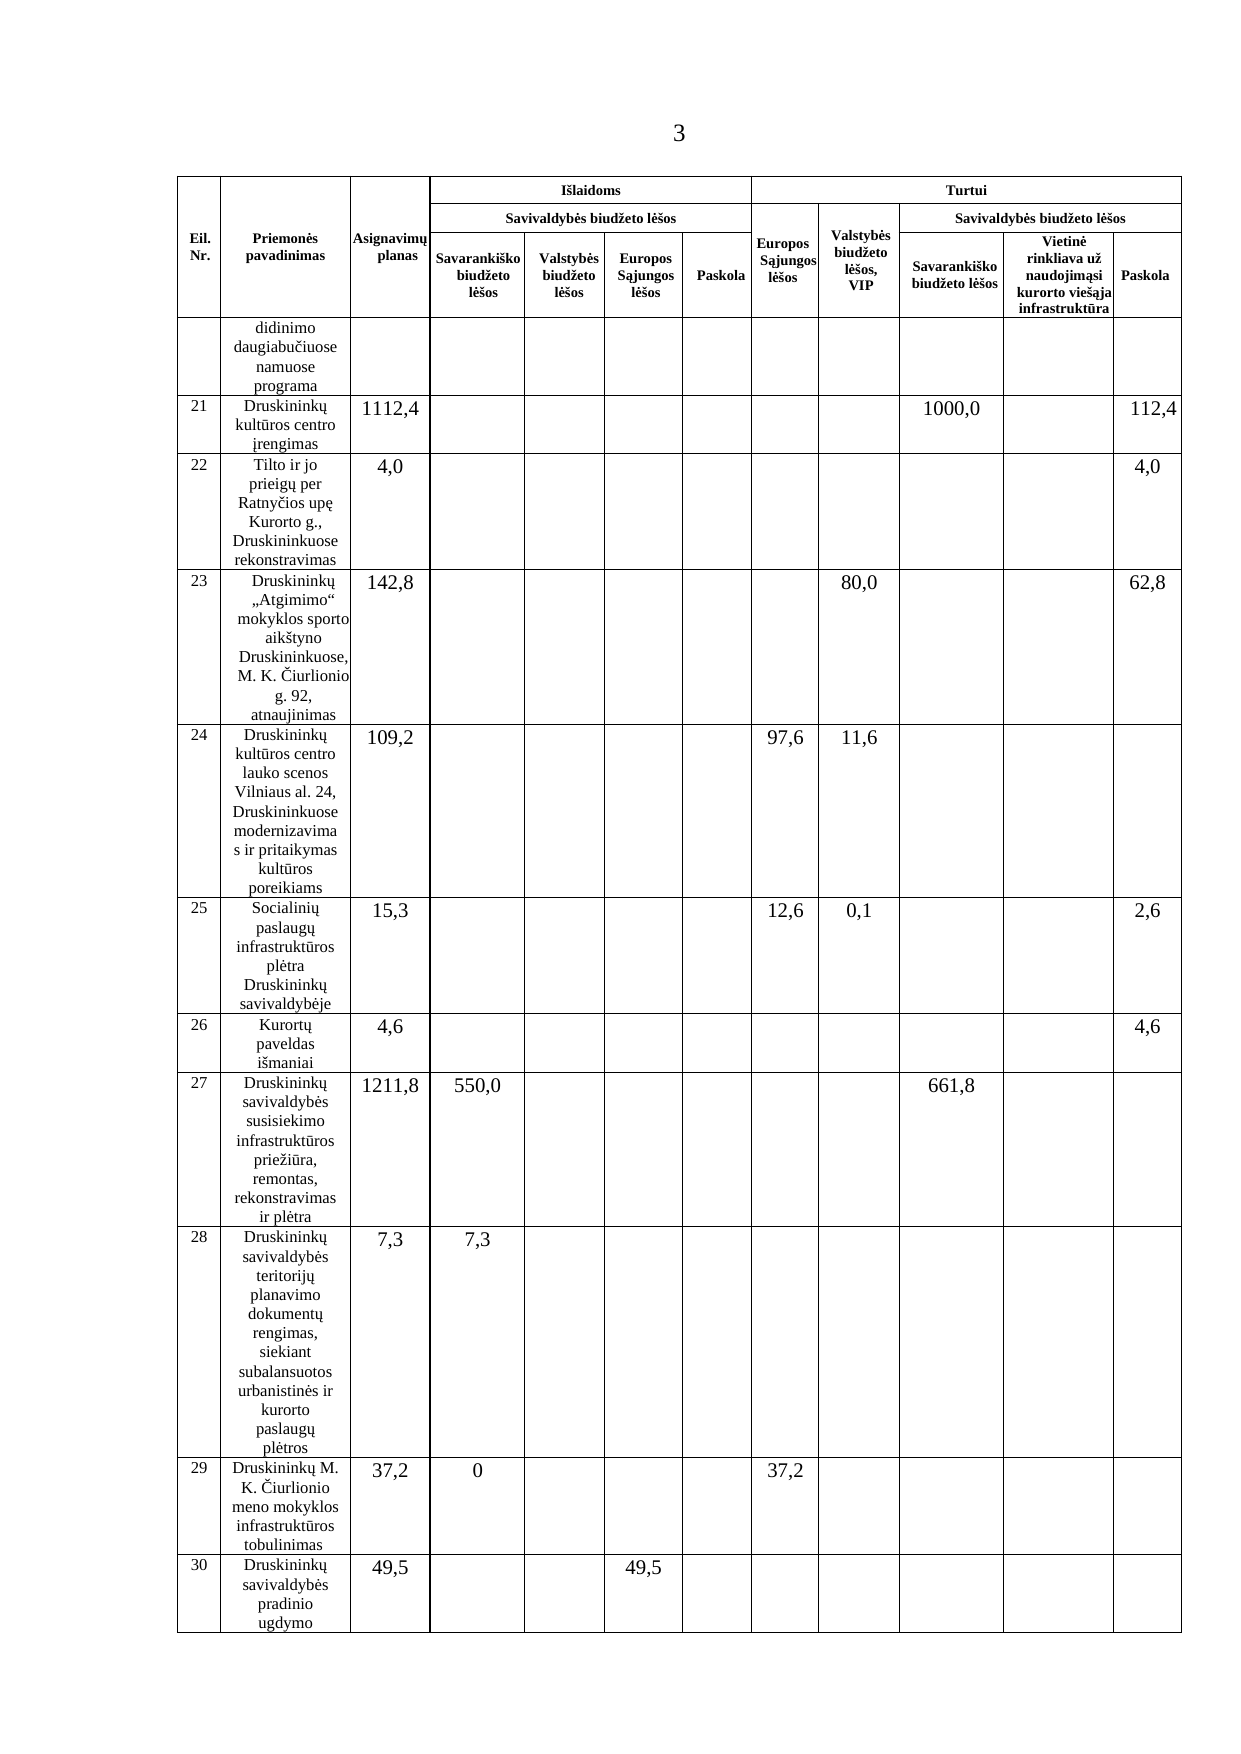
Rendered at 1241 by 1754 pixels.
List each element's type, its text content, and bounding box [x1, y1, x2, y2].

table_cell Europos Sąjungos lėšos [605, 233, 682, 317]
table_cell 23 [178, 570, 220, 724]
table_cell Druskininkų kultūros centro lauko scenos Vilniaus al. 24, Druskininkuose modernizavimas ir pritaikymas kultūros poreikiams [221, 725, 350, 897]
table_cell [431, 396, 524, 453]
table_cell 22 [178, 454, 220, 569]
table_cell 0,1 [819, 898, 899, 1013]
table_cell [819, 1458, 899, 1554]
table_cell [819, 396, 899, 453]
table_cell 112,4 [1114, 396, 1181, 453]
table_cell [1114, 1227, 1181, 1457]
table_header Išlaidoms [431, 177, 751, 203]
table_cell Druskininkų „Atgimimo“ mokyklos sporto aikštyno Druskininkuose, M. K. Čiurlionio g. 92, atnaujinimas [221, 570, 350, 724]
table_cell [351, 318, 429, 395]
table_cell Tilto ir jo prieigų per Ratnyčios upę Kurorto g., Druskininkuose rekonstravimas [221, 454, 350, 569]
table_cell 26 [178, 1014, 220, 1072]
table_cell 21 [178, 396, 220, 453]
table_cell [525, 318, 604, 395]
table_cell [1004, 1014, 1113, 1072]
table_cell 4,6 [351, 1014, 429, 1072]
table_cell [1114, 1073, 1181, 1226]
table_cell [525, 1555, 604, 1632]
table_cell [752, 570, 818, 724]
table_cell [752, 318, 818, 395]
table_cell [605, 1458, 682, 1554]
table_cell 2,6 [1114, 898, 1181, 1013]
table_cell [900, 1458, 1003, 1554]
table_cell 25 [178, 898, 220, 1013]
table_cell 37,2 [752, 1458, 818, 1554]
table_cell 661,8 [900, 1073, 1003, 1226]
table_cell [683, 1073, 751, 1226]
table_cell [431, 898, 524, 1013]
table_cell 4,0 [351, 454, 429, 569]
table_cell 142,8 [351, 570, 429, 724]
table_cell [525, 1458, 604, 1554]
table_cell [683, 898, 751, 1013]
table_cell [605, 1073, 682, 1226]
table_cell 30 [178, 1555, 220, 1632]
table_cell Europos Sąjungos lėšos [752, 204, 818, 317]
table_cell Socialinių paslaugų infrastruktūros plėtra Druskininkų savivaldybėje [221, 898, 350, 1013]
table_cell 49,5 [351, 1555, 429, 1632]
table_cell [1004, 725, 1113, 897]
table_cell [525, 570, 604, 724]
table_cell didinimo daugiabučiuose namuose programa [221, 318, 350, 395]
table_cell [752, 454, 818, 569]
table_cell Paskola [683, 233, 751, 317]
table_cell [900, 454, 1003, 569]
table_cell [525, 1073, 604, 1226]
table_cell [605, 898, 682, 1013]
table_cell 27 [178, 1073, 220, 1226]
table_cell [752, 396, 818, 453]
table_cell 12,6 [752, 898, 818, 1013]
table_cell [525, 1227, 604, 1457]
table_cell Druskininkų M. K. Čiurlionio meno mokyklos infrastruktūros tobulinimas [221, 1458, 350, 1554]
table_cell 24 [178, 725, 220, 897]
table_header Eil. Nr. [178, 177, 220, 317]
table_cell [525, 1014, 604, 1072]
table_cell [431, 454, 524, 569]
table_cell Paskola [1114, 233, 1181, 317]
table_cell [683, 396, 751, 453]
table_cell Vietinė rinkliava už naudojimąsi kurorto viešąja infrastruktūra [1004, 233, 1113, 317]
table_cell [683, 1014, 751, 1072]
table_cell [605, 1014, 682, 1072]
table_cell [683, 570, 751, 724]
table_cell Valstybės biudžeto lėšos [525, 233, 604, 317]
table_header Priemonės pavadinimas [221, 177, 350, 317]
table_cell [683, 1227, 751, 1457]
table_cell 7,3 [351, 1227, 429, 1457]
table_cell [819, 1555, 899, 1632]
table_cell [1004, 898, 1113, 1013]
table_cell [1004, 1073, 1113, 1226]
table_cell Savivaldybės biudžeto lėšos [900, 204, 1181, 232]
table_cell [752, 1073, 818, 1226]
table_cell [178, 318, 220, 395]
table_cell [683, 1458, 751, 1554]
table_cell [605, 570, 682, 724]
table_header Turtui [752, 177, 1181, 203]
table_cell 1211,8 [351, 1073, 429, 1226]
table_cell [605, 396, 682, 453]
table_cell 62,8 [1114, 570, 1181, 724]
table_cell [683, 725, 751, 897]
table_cell [1004, 318, 1113, 395]
table_cell Kurortų paveldas išmaniai [221, 1014, 350, 1072]
table_cell 80,0 [819, 570, 899, 724]
table_cell 4,0 [1114, 454, 1181, 569]
table_cell [752, 1014, 818, 1072]
table_cell [525, 725, 604, 897]
table_cell [752, 1555, 818, 1632]
table_cell [1114, 725, 1181, 897]
table_cell [900, 1014, 1003, 1072]
table_cell [1004, 1555, 1113, 1632]
table_cell [819, 1014, 899, 1072]
table_cell [431, 1555, 524, 1632]
table_cell [683, 1555, 751, 1632]
table_cell Druskininkų savivaldybės teritorijų planavimo dokumentų rengimas, siekiant subalansuotos urbanistinės ir kurorto paslaugų plėtros [221, 1227, 350, 1457]
table_cell 37,2 [351, 1458, 429, 1554]
table_cell [431, 725, 524, 897]
table_cell [819, 318, 899, 395]
table_cell [900, 898, 1003, 1013]
table_cell [605, 1227, 682, 1457]
table_cell [900, 570, 1003, 724]
table_cell 550,0 [431, 1073, 524, 1226]
table_cell Druskininkų savivaldybės pradinio ugdymo [221, 1555, 350, 1632]
table_cell [431, 1014, 524, 1072]
table_cell [525, 898, 604, 1013]
table_cell Valstybės biudžeto lėšos, VIP [819, 204, 899, 317]
table_cell [605, 725, 682, 897]
table_cell [819, 1073, 899, 1226]
table_cell 49,5 [605, 1555, 682, 1632]
table_cell [1114, 1555, 1181, 1632]
table_cell 29 [178, 1458, 220, 1554]
table_cell [431, 570, 524, 724]
table_cell [683, 318, 751, 395]
table_cell Druskininkų kultūros centro įrengimas [221, 396, 350, 453]
table_cell [819, 1227, 899, 1457]
table_cell Savivaldybės biudžeto lėšos [431, 204, 751, 232]
table_header Asignavimų planas [351, 177, 429, 317]
table_cell [605, 454, 682, 569]
table_cell [605, 318, 682, 395]
table_cell [431, 318, 524, 395]
table_cell 1000,0 [900, 396, 1003, 453]
table_cell 109,2 [351, 725, 429, 897]
table_cell 4,6 [1114, 1014, 1181, 1072]
table_cell [1004, 396, 1113, 453]
table_cell 7,3 [431, 1227, 524, 1457]
table_cell 28 [178, 1227, 220, 1457]
table_cell [900, 1555, 1003, 1632]
table_cell [1004, 570, 1113, 724]
table_cell [900, 318, 1003, 395]
table_cell [525, 454, 604, 569]
table_cell [1004, 454, 1113, 569]
table_cell [1004, 1227, 1113, 1457]
table_cell [1114, 318, 1181, 395]
table_cell [900, 725, 1003, 897]
table_cell [1004, 1458, 1113, 1554]
table_cell Savarankiško biudžeto lėšos [900, 233, 1003, 317]
table_cell [752, 1227, 818, 1457]
table_cell Savarankiško biudžeto lėšos [431, 233, 524, 317]
table_cell [683, 454, 751, 569]
table_cell 15,3 [351, 898, 429, 1013]
table_cell 1112,4 [351, 396, 429, 453]
table_cell [1114, 1458, 1181, 1554]
table_cell [900, 1227, 1003, 1457]
table_cell [819, 454, 899, 569]
table_cell 11,6 [819, 725, 899, 897]
table_cell 97,6 [752, 725, 818, 897]
table_cell [525, 396, 604, 453]
table_cell 0 [431, 1458, 524, 1554]
table_cell Druskininkų savivaldybės susisiekimo infrastruktūros priežiūra, remontas, rekonstravimas ir plėtra [221, 1073, 350, 1226]
